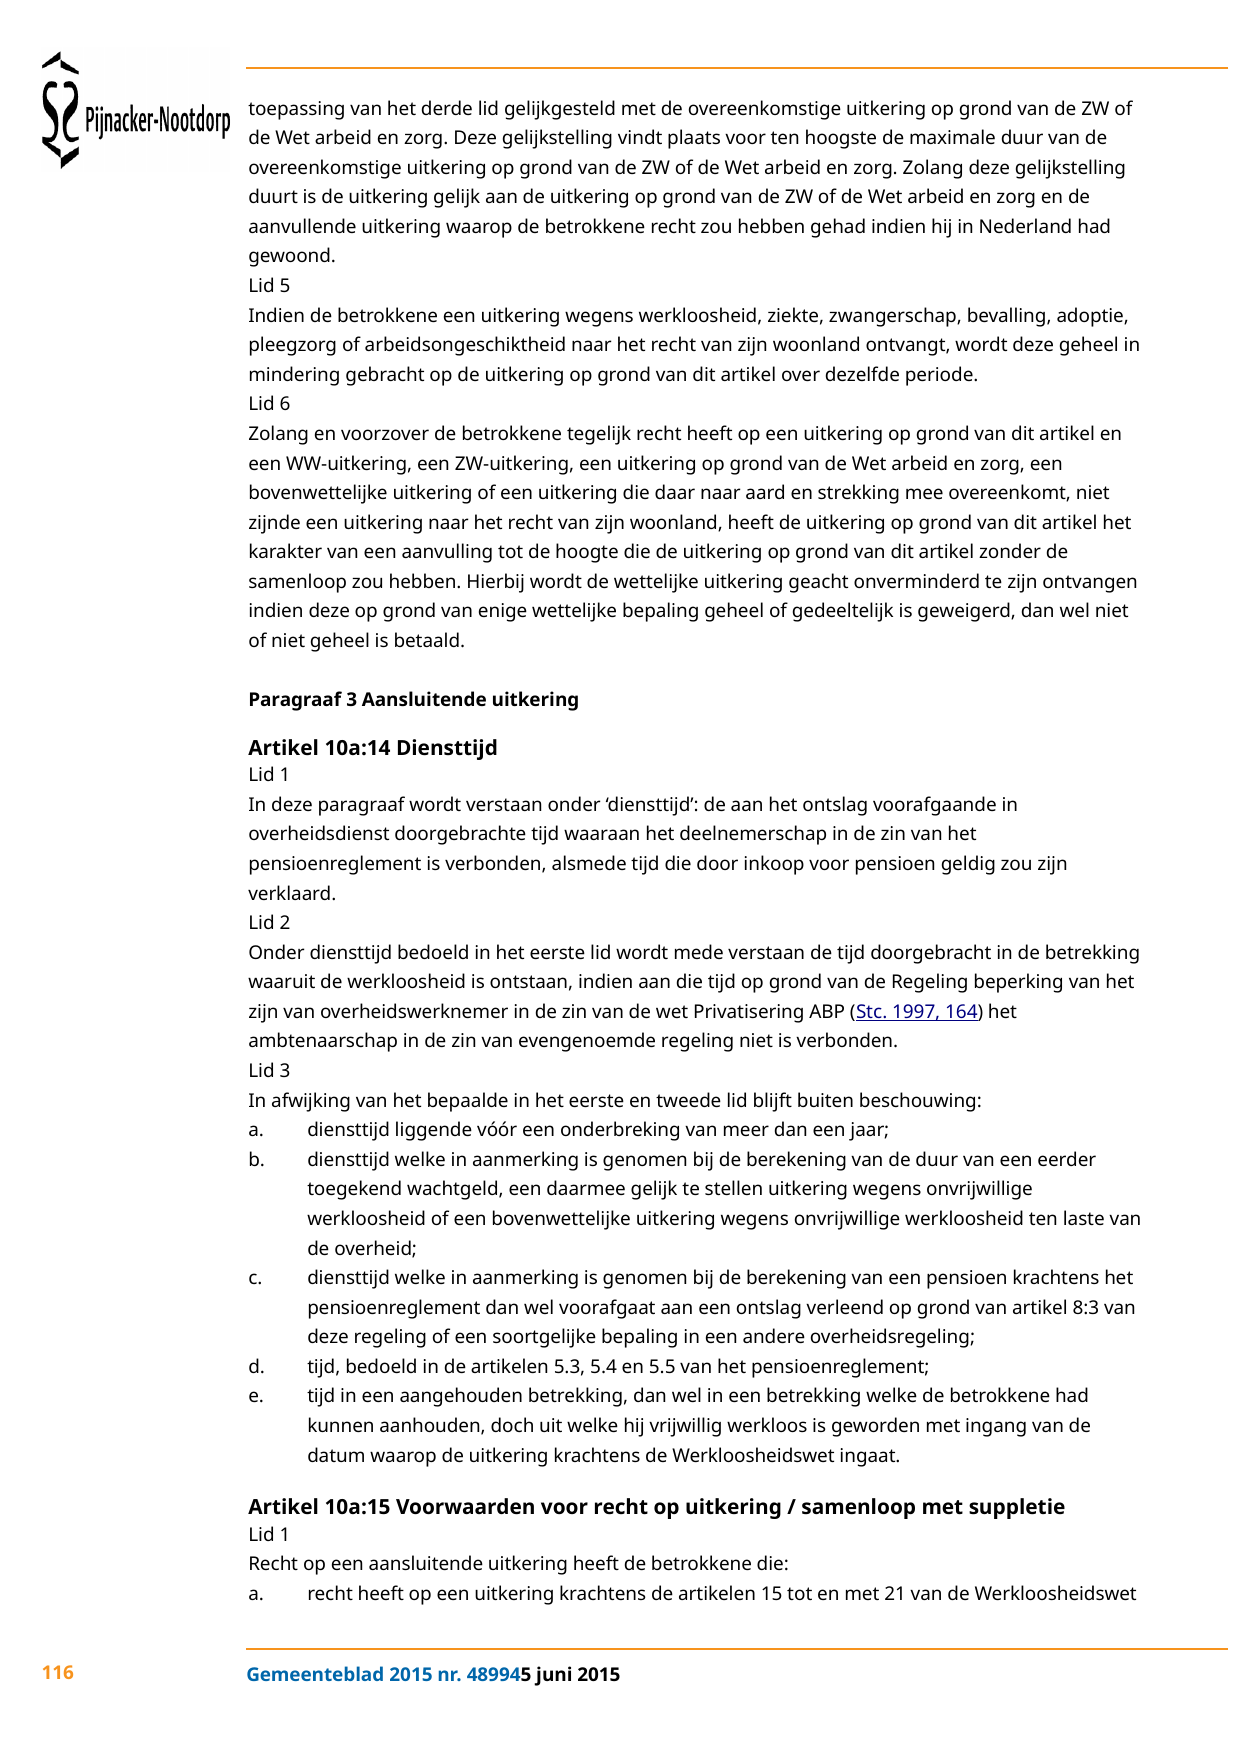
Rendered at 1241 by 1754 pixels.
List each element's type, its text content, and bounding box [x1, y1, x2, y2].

list recht heeft op een uitkering krachtens de artikelen 15 tot en met 21 van de Werkloosheidswet en [248, 1580, 1152, 1606]
text Indien de betrokkene een uitkering wegens werkloosheid, ziekte, zwangerschap, bevalling, adoptie, pleegzorg of arbeidsongeschiktheid naar het recht van zijn woonland ontvangt, wordt deze geheel in mindering gebracht op de uitkering op grond van dit artikel over dezelfde periode. [248, 302, 1152, 387]
list diensttijd welke in aanmerking is genomen bij de berekening van een pensioen krachtens het pensioenreglement dan wel voorafgaat aan een ontslag verleend op grond van artikel 8:3 van deze regeling of een soortgelijke bepaling in een andere overheidsregeling; [248, 1264, 1152, 1349]
text In deze paragraaf wordt verstaan onder ‘diensttijd’: de aan het ontslag voorafgaande in overheidsdienst doorgebrachte tijd waaraan het deelnemerschap in de zin van het pensioenreglement is verbonden, alsmede tijd die door inkoop voor pensioen geldig zou zijn verklaard. [248, 791, 1152, 906]
text Lid 5 [248, 272, 1152, 298]
picture [41, 47, 231, 172]
text In afwijking van het bepaalde in het eerste en tweede lid blijft buiten beschouwing: [248, 1087, 1152, 1113]
text Zolang en voorzover de betrokkene tegelijk recht heeft op een uitkering op grond van dit artikel en een WW-uitkering, een ZW-uitkering, een uitkering op grond van de Wet arbeid en zorg, een bovenwettelijke uitkering of een uitkering die daar naar aard en strekking mee overeenkomt, niet zijnde een uitkering naar het recht van zijn woonland, heeft de uitkering op grond van dit artikel het karakter van een aanvulling tot de hoogte die de uitkering op grond van dit artikel zonder de samenloop zou hebben. Hierbij wordt de wettelijke uitkering geacht onverminderd te zijn ontvangen indien deze op grond van enige wettelijke bepaling geheel of gedeeltelijk is geweigerd, dan wel niet of niet geheel is betaald. [248, 420, 1152, 653]
text Lid 1 [248, 761, 1152, 787]
list diensttijd welke in aanmerking is genomen bij de berekening van de duur van een eerder toegekend wachtgeld, een daarmee gelijk te stellen uitkering wegens onvrijwillige werkloosheid of een bovenwettelijke uitkering wegens onvrijwillige werkloosheid ten laste van de overheid; [248, 1146, 1152, 1261]
text toepassing van het derde lid gelijkgesteld met de overeenkomstige uitkering op grond van de ZW of de Wet arbeid en zorg. Deze gelijkstelling vindt plaats voor ten hoogste de maximale duur van de overeenkomstige uitkering op grond van de ZW of de Wet arbeid en zorg. Zolang deze gelijkstelling duurt is de uitkering gelijk aan de uitkering op grond van de ZW of de Wet arbeid en zorg en de aanvullende uitkering waarop de betrokkene recht zou hebben gehad indien hij in Nederland had gewoond. [248, 95, 1152, 268]
text Artikel 10a:14 Diensttijd [248, 733, 1152, 761]
text Lid 3 [248, 1057, 1152, 1083]
text Lid 6 [248, 391, 1152, 416]
text Recht op een aansluitende uitkering heeft de betrokkene die: [248, 1550, 1152, 1576]
text Onder diensttijd bedoeld in het eerste lid wordt mede verstaan de tijd doorgebracht in de betrekking waaruit de werkloosheid is ontstaan, indien aan die tijd op grond van de Regeling beperking van het zijn van overheidswerknemer in de zin van de wet Privatisering ABP (Stc. 1997, 164) het ambtenaarschap in de zin van evengenoemde regeling niet is verbonden. [248, 939, 1152, 1053]
text Artikel 10a:15 Voorwaarden voor recht op uitkering / samenloop met suppletie [248, 1492, 1152, 1521]
text Paragraaf 3 Aansluitende uitkering [248, 686, 1152, 712]
text Lid 2 [248, 909, 1152, 935]
list tijd in een aangehouden betrekking, dan wel in een betrekking welke de betrokkene had kunnen aanhouden, doch uit welke hij vrijwillig werkloos is geworden met ingang van de datum waarop de uitkering krachtens de Werkloosheidswet ingaat. [248, 1383, 1152, 1468]
list diensttijd liggende vóór een onderbreking van meer dan een jaar; [248, 1116, 1152, 1142]
list tijd, bedoeld in de artikelen 5.3, 5.4 en 5.5 van het pensioenreglement; [248, 1353, 1152, 1379]
text Lid 1 [248, 1521, 1152, 1546]
